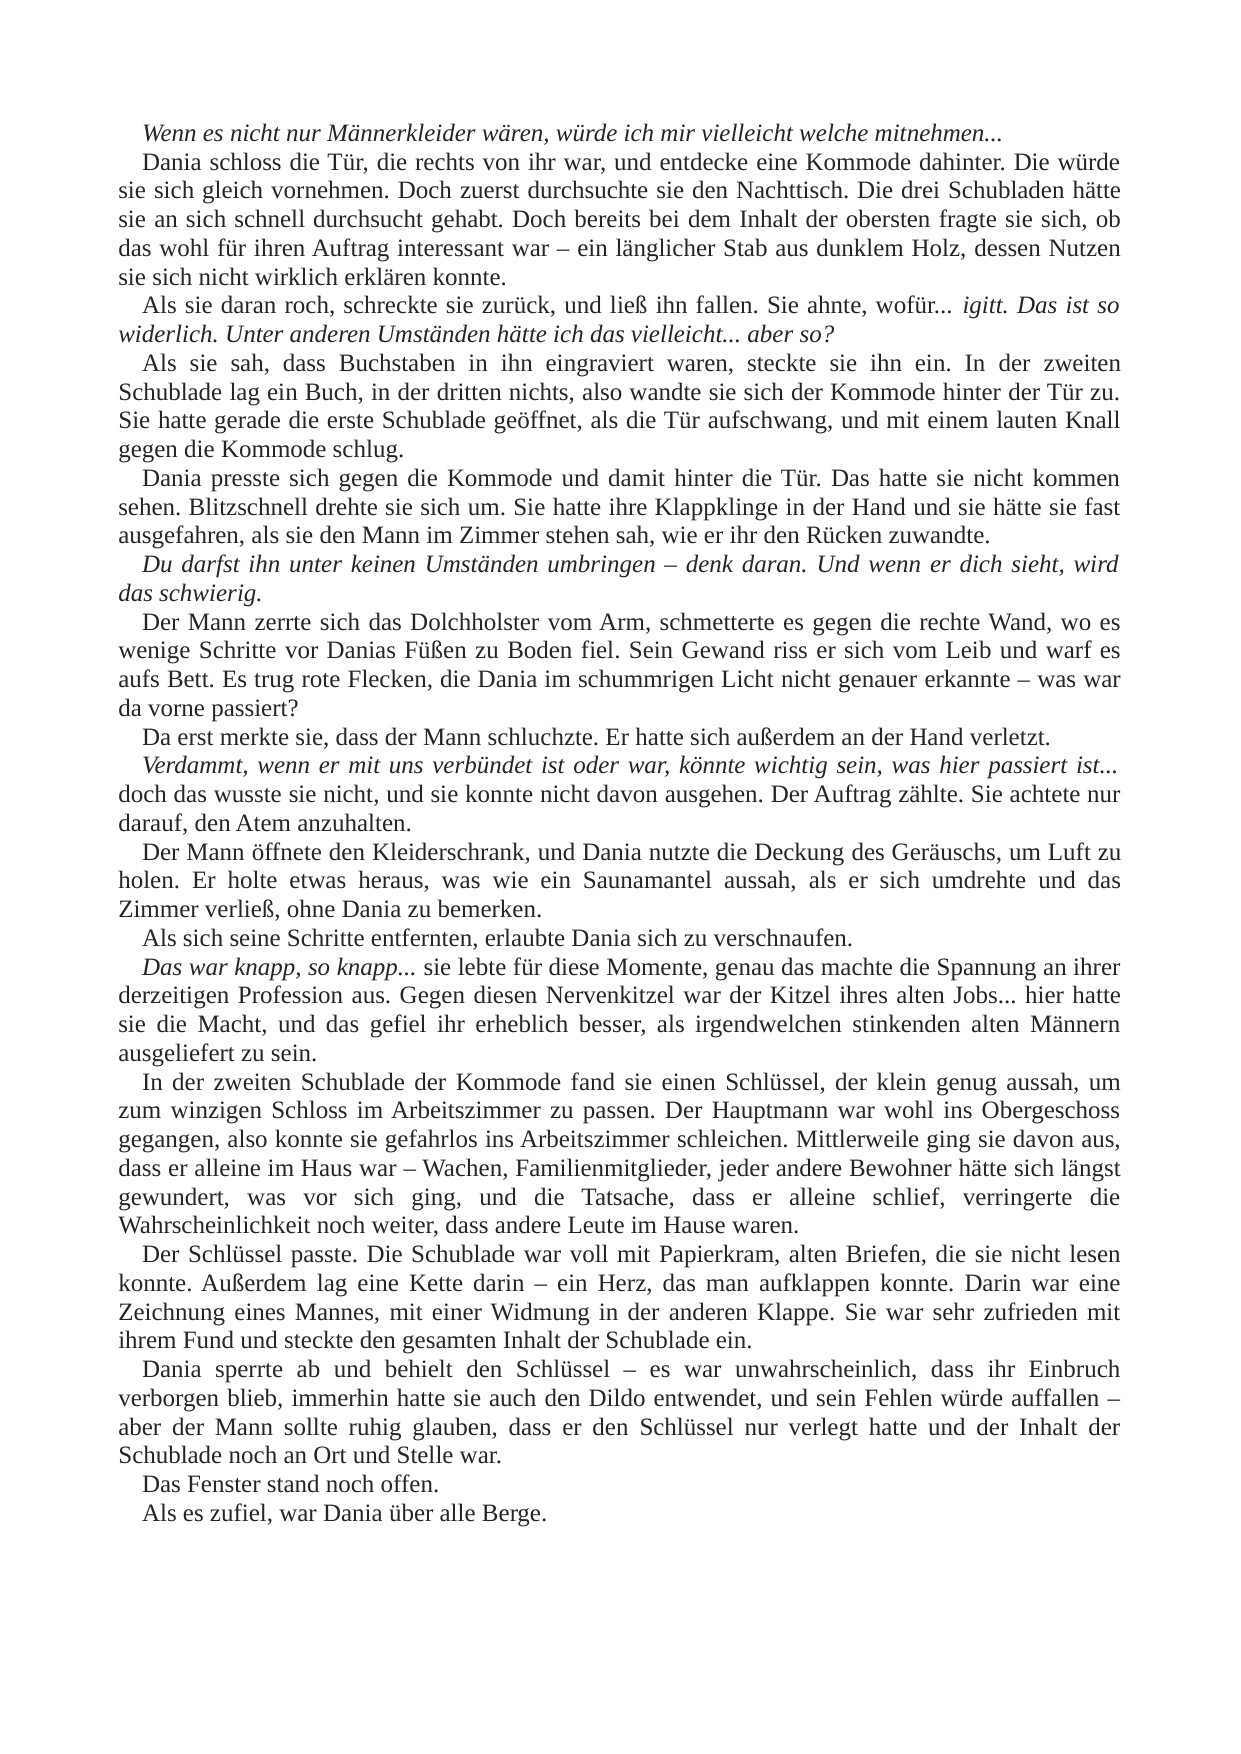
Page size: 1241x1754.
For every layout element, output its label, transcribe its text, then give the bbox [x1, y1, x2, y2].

text Dania presste sich gegen die Kommode und damit hinter die Tür. Das hatte sie nicht kommen sehen. Blitzschnell drehte sie sich um. Sie hatte ihre Klappklinge in der Hand und sie hätte sie fast ausgefahren, als sie den Mann im Zimmer stehen sah, wie er ihr den Rücken zuwandte. [118, 463, 1122, 549]
text Verdammt, wenn er mit uns verbündet ist oder war, könnte wichtig sein, was hier passiert ist... doch das wusste sie nicht, und sie konnte nicht davon ausgehen. Der Auftrag zählte. Sie achtete nur darauf, den Atem anzuhalten. [118, 751, 1122, 837]
text Da erst merkte sie, dass der Mann schluchzte. Er hatte sich außerdem an der Hand verletzt. [118, 722, 1122, 751]
text Als sich seine Schritte entfernten, erlaubte Dania sich zu verschnaufen. [118, 923, 1122, 952]
text Als sie sah, dass Buchstaben in ihn eingraviert waren, steckte sie ihn ein. In der zweiten Schublade lag ein Buch, in der dritten nichts, also wandte sie sich der Kommode hinter der Tür zu. Sie hatte gerade die erste Schublade geöffnet, als die Tür aufschwang, und mit einem lauten Knall gegen die Kommode schlug. [118, 348, 1122, 463]
text Du darfst ihn unter keinen Umständen umbringen – denk daran. Und wenn er dich sieht, wird das schwierig. [118, 549, 1122, 607]
text Wenn es nicht nur Männerkleider wären, würde ich mir vielleicht welche mitnehmen... [118, 118, 1122, 147]
text Dania sperrte ab und behielt den Schlüssel – es war unwahrscheinlich, dass ihr Einbruch verborgen blieb, immerhin hatte sie auch den Dildo entwendet, und sein Fehlen würde auffallen – aber der Mann sollte ruhig glauben, dass er den Schlüssel nur verlegt hatte und der Inhalt der Schublade noch an Ort und Stelle war. [118, 1354, 1122, 1469]
text Der Schlüssel passte. Die Schublade war voll mit Papierkram, alten Briefen, die sie nicht lesen konnte. Außerdem lag eine Kette darin – ein Herz, das man aufklappen konnte. Darin war eine Zeichnung eines Mannes, mit einer Widmung in der anderen Klappe. Sie war sehr zufrieden mit ihrem Fund und steckte den gesamten Inhalt der Schublade ein. [118, 1239, 1122, 1354]
text Dania schloss die Tür, die rechts von ihr war, und entdecke eine Kommode dahinter. Die würde sie sich gleich vornehmen. Doch zuerst durchsuchte sie den Nachttisch. Die drei Schubladen hätte sie an sich schnell durchsucht gehabt. Doch bereits bei dem Inhalt der obersten fragte sie sich, ob das wohl für ihren Auftrag interessant war – ein länglicher Stab aus dunklem Holz, dessen Nutzen sie sich nicht wirklich erklären konnte. [118, 147, 1122, 291]
text Das Fenster stand noch offen. [118, 1469, 1122, 1498]
text Das war knapp, so knapp... sie lebte für diese Momente, genau das machte die Spannung an ihrer derzeitigen Profession aus. Gegen diesen Nervenkitzel war der Kitzel ihres alten Jobs... hier hatte sie die Macht, und das gefiel ihr erheblich besser, als irgendwelchen stinkenden alten Männern ausgeliefert zu sein. [118, 952, 1122, 1067]
text In der zweiten Schublade der Kommode fand sie einen Schlüssel, der klein genug aussah, um zum winzigen Schloss im Arbeitszimmer zu passen. Der Hauptmann war wohl ins Obergeschoss gegangen, also konnte sie gefahrlos ins Arbeitszimmer schleichen. Mittlerweile ging sie davon aus, dass er alleine im Haus war – Wachen, Familienmitglieder, jeder andere Bewohner hätte sich längst gewundert, was vor sich ging, und die Tatsache, dass er alleine schlief, verringerte die Wahrscheinlichkeit noch weiter, dass andere Leute im Hause waren. [118, 1067, 1122, 1239]
text Als es zufiel, war Dania über alle Berge. [118, 1498, 1122, 1527]
text Der Mann öffnete den Kleiderschrank, und Dania nutzte die Deckung des Geräuschs, um Luft zu holen. Er holte etwas heraus, was wie ein Saunamantel aussah, als er sich umdrehte und das Zimmer verließ, ohne Dania zu bemerken. [118, 837, 1122, 923]
text Der Mann zerrte sich das Dolchholster vom Arm, schmetterte es gegen die rechte Wand, wo es wenige Schritte vor Danias Füßen zu Boden fiel. Sein Gewand riss er sich vom Leib und warf es aufs Bett. Es trug rote Flecken, die Dania im schummrigen Licht nicht genauer erkannte – was war da vorne passiert? [118, 607, 1122, 722]
text Als sie daran roch, schreckte sie zurück, und ließ ihn fallen. Sie ahnte, wofür... igitt. Das ist so widerlich. Unter anderen Umständen hätte ich das vielleicht... aber so? [118, 291, 1122, 348]
